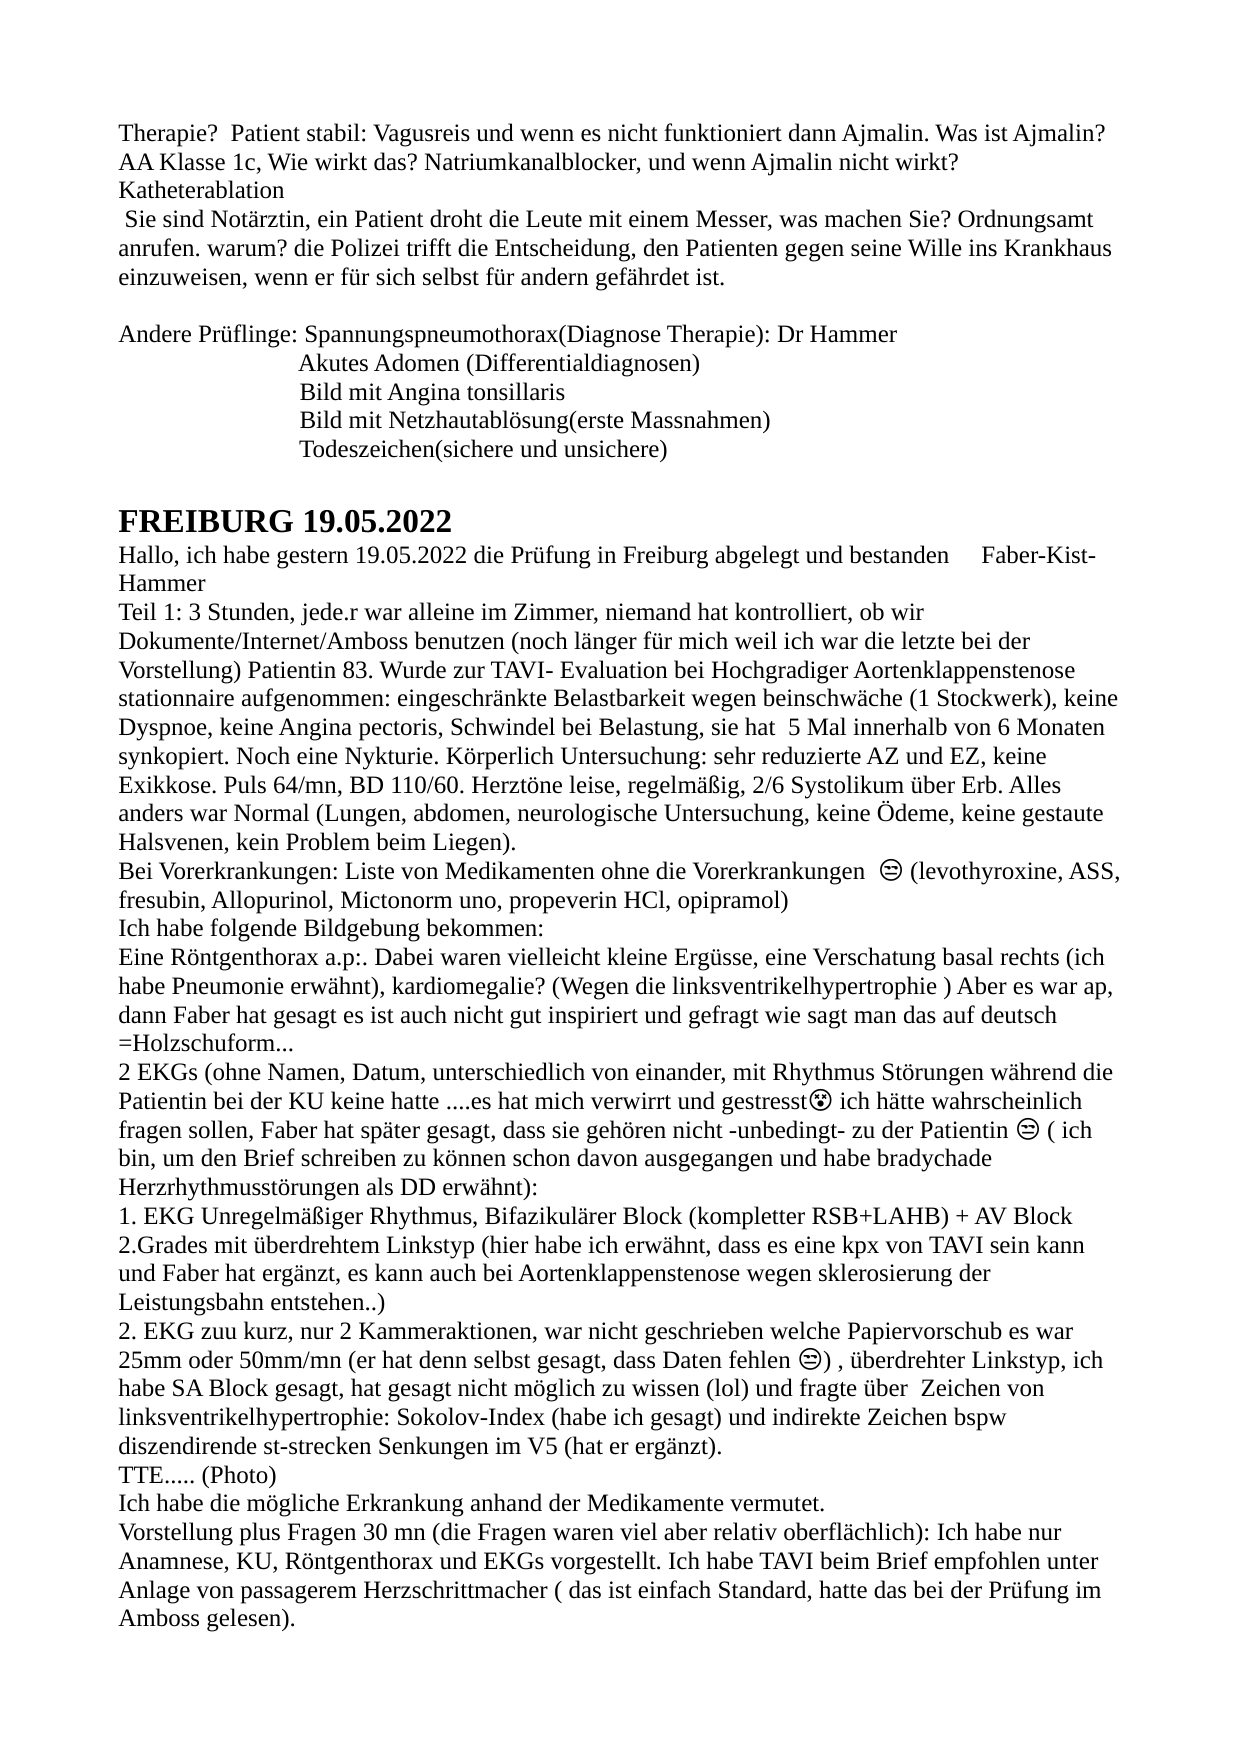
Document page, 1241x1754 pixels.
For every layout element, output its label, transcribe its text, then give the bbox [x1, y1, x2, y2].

text Hallo, ich habe gestern 19.05.2022 die Prüfung in Freiburg abgelegt und bestanden 🥳 Faber-Kist- Hammer [118, 540, 1122, 597]
text 2. EKG zuu kurz, nur 2 Kammeraktionen, war nicht geschrieben welche Papiervorschub es war 25mm oder 50mm/mn (er hat denn selbst gesagt, dass Daten fehlen 😒) , überdrehter Linkstyp, ich habe SA Block gesagt, hat gesagt nicht möglich zu wissen (lol) und fragte über Zeichen von linksventrikelhypertrophie: Sokolov-Index (habe ich gesagt) und indirekte Zeichen bspw diszendirende st-strecken Senkungen im V5 (hat er ergänzt). [118, 1316, 1122, 1460]
text Sie sind Notärztin, ein Patient droht die Leute mit einem Messer, was machen Sie? Ordnungsamt anrufen. warum? die Polizei trifft die Entscheidung, den Patienten gegen seine Wille ins Krankhaus einzuweisen, wenn er für sich selbst für andern gefährdet ist. [118, 204, 1122, 291]
text TTE..... (Photo) [118, 1460, 1122, 1488]
text Andere Prüflinge: Spannungspneumothorax(Diagnose Therapie): Dr Hammer [118, 319, 1122, 348]
text Ich habe folgende Bildgebung bekommen: [118, 913, 1122, 942]
text Teil 1: 3 Stunden, jede.r war alleine im Zimmer, niemand hat kontrolliert, ob wir Dokumente/Internet/Amboss benutzen (noch länger für mich weil ich war die letzte bei der Vorstellung) Patientin 83. Wurde zur TAVI- Evaluation bei Hochgradiger Aortenklappenstenose stationnaire aufgenommen: eingeschränkte Belastbarkeit wegen beinschwäche (1 Stockwerk), keine Dyspnoe, keine Angina pectoris, Schwindel bei Belastung, sie hat 5 Mal innerhalb von 6 Monaten synkopiert. Noch eine Nykturie. Körperlich Untersuchung: sehr reduzierte AZ und EZ, keine Exikkose. Puls 64/mn, BD 110/60. Herztöne leise, regelmäßig, 2/6 Systolikum über Erb. Alles anders war Normal (Lungen, abdomen, neurologische Untersuchung, keine Ödeme, keine gestaute Halsvenen, kein Problem beim Liegen). [118, 597, 1122, 856]
text Vorstellung plus Fragen 30 mn (die Fragen waren viel aber relativ oberflächlich): Ich habe nur Anamnese, KU, Röntgenthorax und EKGs vorgestellt. Ich habe TAVI beim Brief empfohlen unter Anlage von passagerem Herzschrittmacher ( das ist einfach Standard, hatte das bei der Prüfung im Amboss gelesen). [118, 1517, 1122, 1632]
text Eine Röntgenthorax a.p:. Dabei waren vielleicht kleine Ergüsse, eine Verschatung basal rechts (ich habe Pneumonie erwähnt), kardiomegalie? (Wegen die linksventrikelhypertrophie ) Aber es war ap, dann Faber hat gesagt es ist auch nicht gut inspiriert und gefragt wie sagt man das auf deutsch =Holzschuform... [118, 942, 1122, 1057]
text Ich habe die mögliche Erkrankung anhand der Medikamente vermutet. [118, 1488, 1122, 1517]
text Therapie? Patient stabil: Vagusreis und wenn es nicht funktioniert dann Ajmalin. Was ist Ajmalin? AA Klasse 1c, Wie wirkt das? Natriumkanalblocker, und wenn Ajmalin nicht wirkt? Katheterablation [118, 118, 1122, 204]
text Bild mit Angina tonsillaris [118, 377, 1122, 406]
text Todeszeichen(sichere und unsichere) [118, 434, 1122, 463]
text 2 EKGs (ohne Namen, Datum, unterschiedlich von einander, mit Rhythmus Störungen während die Patientin bei der KU keine hatte ....es hat mich verwirrt und gestresst😵 ich hätte wahrscheinlich fragen sollen, Faber hat später gesagt, dass sie gehören nicht -unbedingt- zu der Patientin 😒 ( ich bin, um den Brief schreiben zu können schon davon ausgegangen und habe bradychade Herzrhythmusstörungen als DD erwähnt): [118, 1057, 1122, 1201]
text Bei Vorerkrankungen: Liste von Medikamenten ohne die Vorerkrankungen 😒 (levothyroxine, ASS, fresubin, Allopurinol, Mictonorm uno, propeverin HCl, opipramol) [118, 856, 1122, 913]
text Bild mit Netzhautablösung(erste Massnahmen) [118, 406, 1122, 434]
text Akutes Adomen (Differentialdiagnosen) [118, 348, 1122, 377]
text 1. EKG Unregelmäßiger Rhythmus, Bifazikulärer Block (kompletter RSB+LAHB) + AV Block 2.Grades mit überdrehtem Linkstyp (hier habe ich erwähnt, dass es eine kpx von TAVI sein kann und Faber hat ergänzt, es kann auch bei Aortenklappenstenose wegen sklerosierung der Leistungsbahn entstehen..) [118, 1201, 1122, 1316]
text FREIBURG 19.05.2022 [118, 501, 1122, 540]
